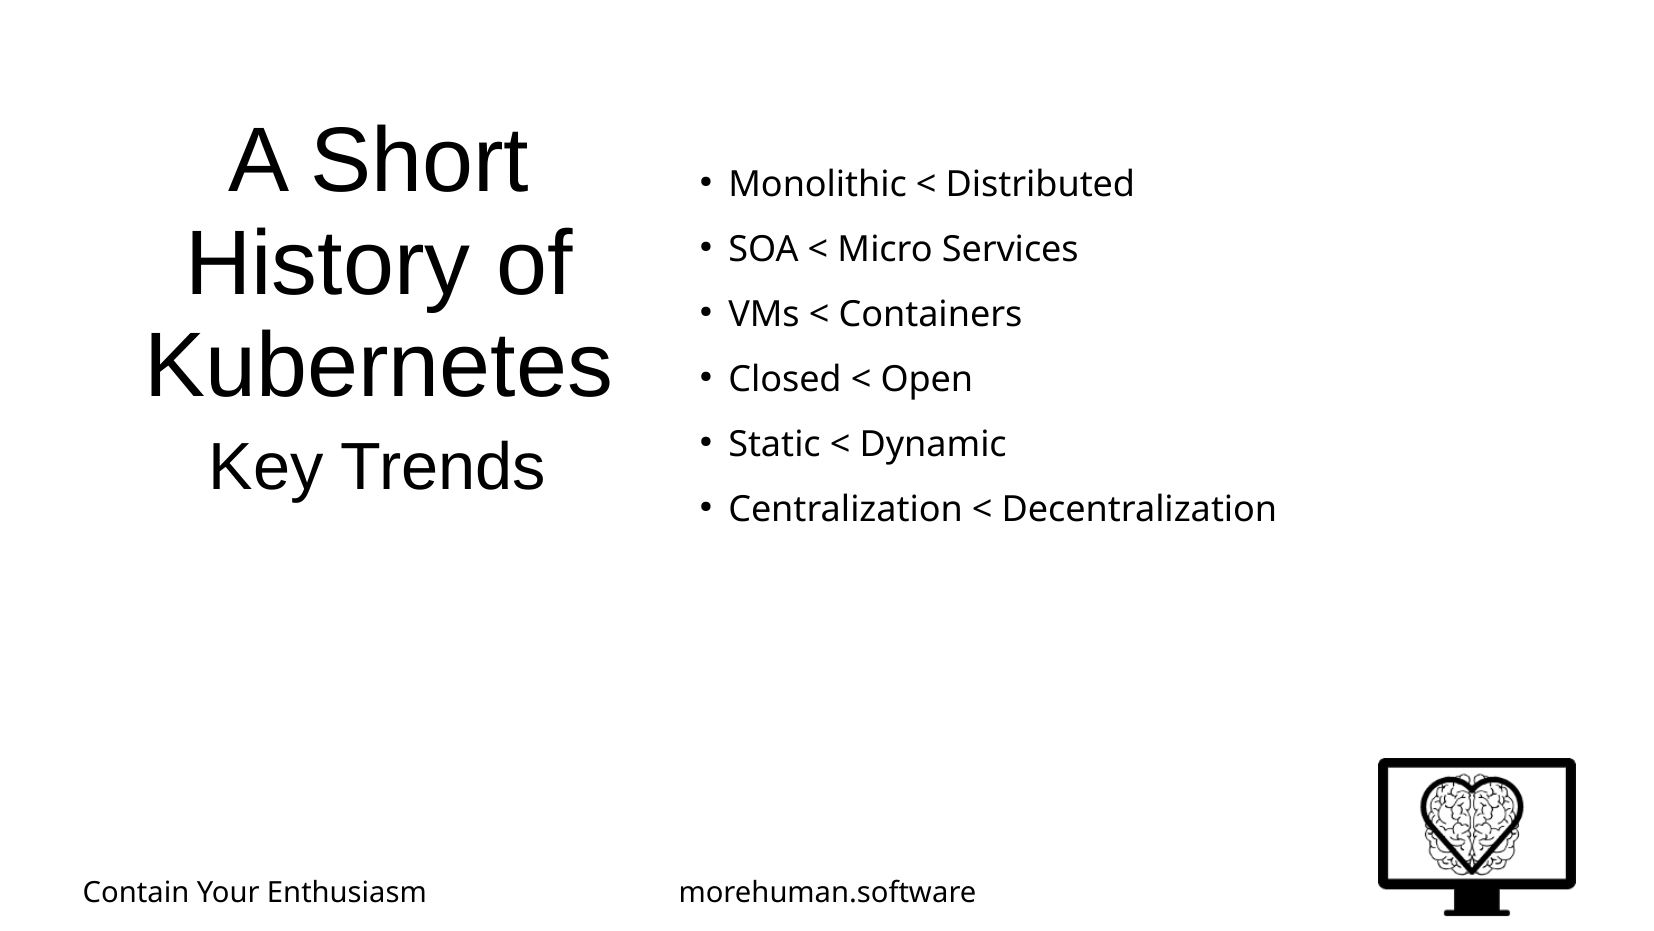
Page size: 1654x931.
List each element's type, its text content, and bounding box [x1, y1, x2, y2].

picture [1378, 758, 1576, 925]
text_box Key Trends [81, 429, 674, 735]
list Monolithic < Distributed SOA < Micro Services VMs < Containers Closed < Open Static < Dynamic Centralization < Decentralization [690, 157, 1572, 533]
title A Short History of Kubernetes [83, 108, 676, 417]
